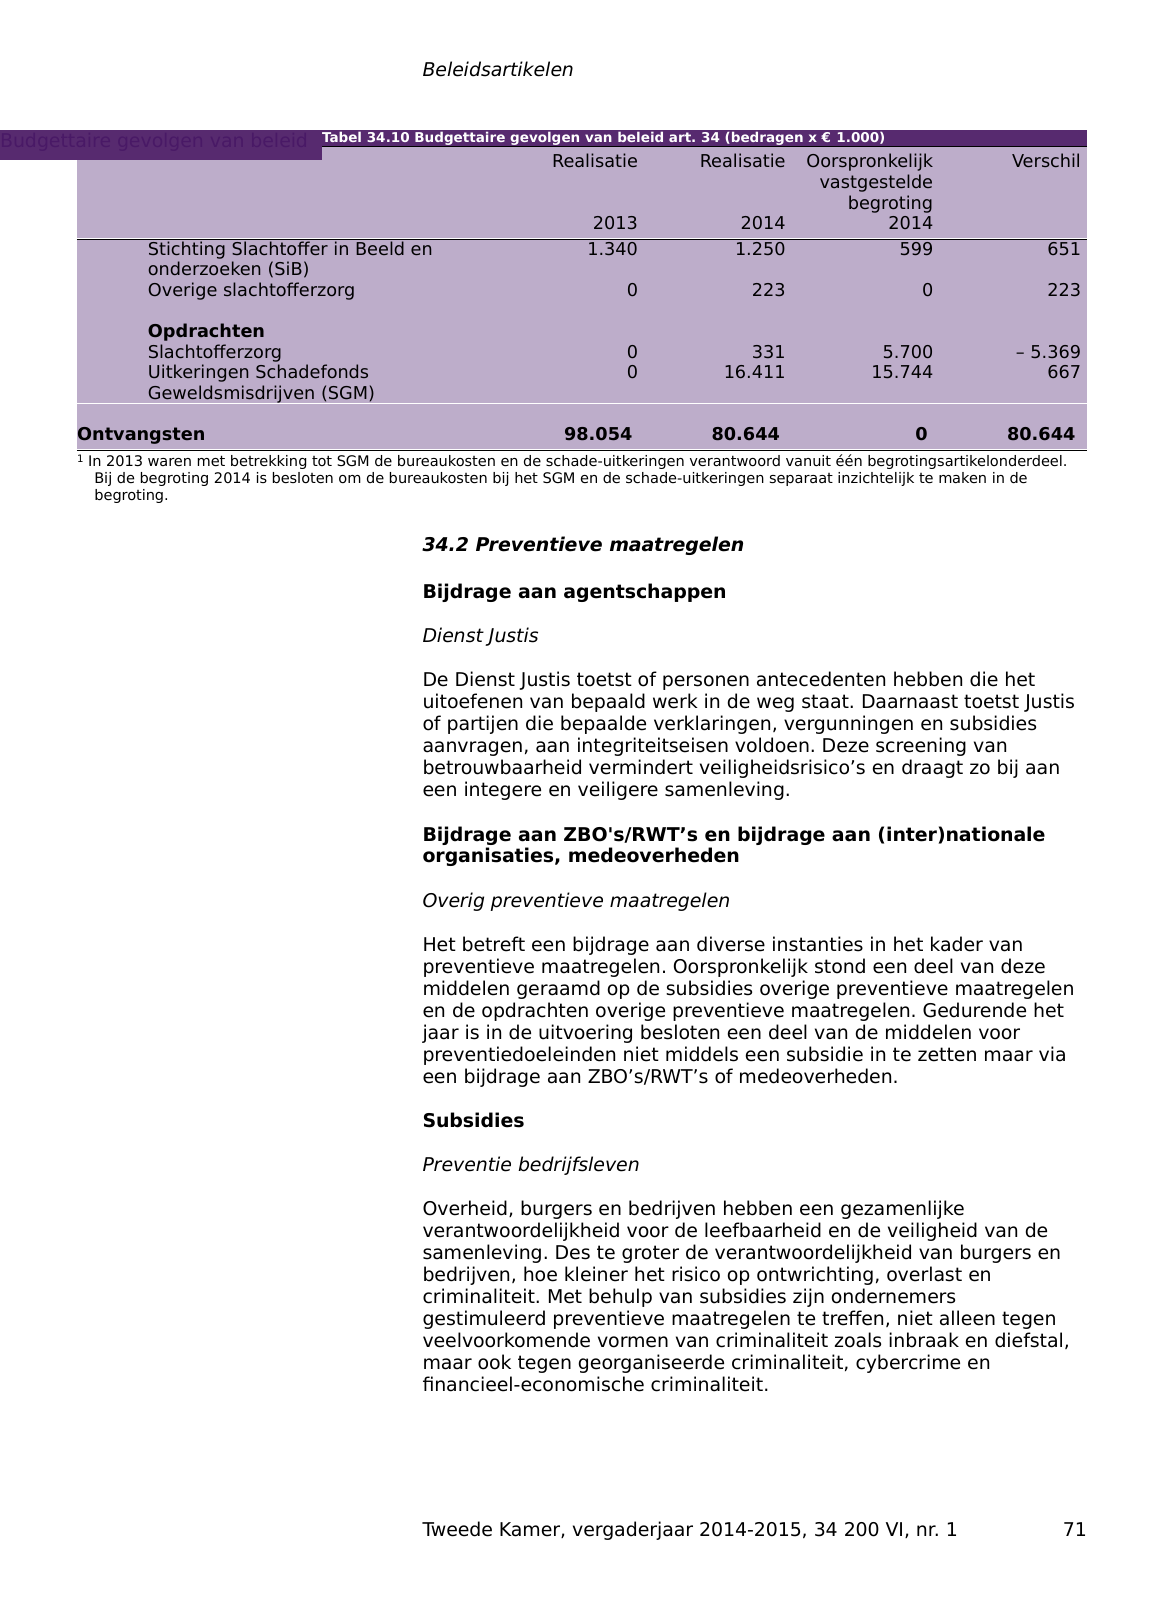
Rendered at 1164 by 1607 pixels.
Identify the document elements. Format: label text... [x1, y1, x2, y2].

table_cell [939, 404, 1087, 424]
text De Dienst Justis toetst of personen antecedenten hebben die het uitoefenen van bepaald werk in de weg staat. Daarnaast toetst Justis of partijen die bepaalde verklaringen, vergunningen en subsidies aanvragen, aan integriteitseisen voldoen. Deze screening van betrouwbaarheid vermindert veiligheidsrisico’s en draagt zo bij aan een integere en veiligere samenleving. [422, 669, 1087, 801]
table_cell – 5.369 [939, 342, 1087, 362]
table_cell 5.700 [791, 342, 939, 362]
subtitle 34.2 Preventieve maatregelen [422, 534, 1087, 556]
subtitle Subsidies [422, 1110, 1087, 1132]
text Overheid, burgers en bedrijven hebben een gezamenlijke verantwoordelijkheid voor de leefbaarheid en de veiligheid van de samenleving. Des te groter de verantwoordelijkheid van burgers en bedrijven, hoe kleiner het risico op ontwrichting, overlast en criminaliteit. Met behulp van subsidies zijn ondernemers gestimuleerd preventieve maatregelen te treffen, niet alleen tegen veelvoorkomende vormen van criminaliteit zoals inbraak en diefstal, maar ook tegen georganiseerde criminaliteit, cybercrime en financieel-economische criminaliteit. [422, 1198, 1087, 1396]
table_cell 0 [496, 362, 644, 403]
table_cell 15.744 [791, 362, 939, 403]
subtitle Preventie bedrijfsleven [422, 1154, 1087, 1176]
table_cell [142, 147, 496, 213]
table_cell [77, 240, 142, 280]
text Het betreft een bijdrage aan diverse instanties in het kader van preventieve maatregelen. Oorspronkelijk stond een deel van deze middelen geraamd op de subsidies overige preventieve maatregelen en de opdrachten overige preventieve maatregelen. Gedurende het jaar is in de uitvoering besloten een deel van de middelen voor preventiedoeleinden niet middels een subsidie in te zetten maar via een bijdrage aan ZBO’s/RWT’s of medeoverheden. [422, 934, 1087, 1088]
table_cell [77, 404, 142, 424]
table_cell 651 [939, 240, 1087, 280]
table_cell [142, 404, 496, 424]
table_cell [791, 321, 939, 342]
table_cell [142, 213, 496, 238]
table_cell 223 [644, 280, 791, 300]
table_cell [142, 300, 496, 321]
table_header Tabel 34.10 Budgettaire gevolgen van beleid art. 34 (bedragen x € 1.000) [0, 130, 1087, 160]
subtitle Bijdrage aan ZBO's/RWT’s en bijdrage aan (inter)nationale organisaties, medeoverheden [422, 823, 1087, 867]
table_cell 2013 [496, 213, 644, 238]
table_cell Oorspronkelijk vastgestelde begroting [791, 147, 939, 213]
table_cell [77, 280, 142, 300]
table_cell 223 [939, 280, 1087, 300]
table_cell 80.644 [939, 424, 1087, 449]
table_cell 98.054 [496, 424, 644, 449]
table_cell 1.250 [644, 240, 791, 280]
table_cell 80.644 [644, 424, 791, 449]
table_cell [77, 321, 142, 342]
subtitle Dienst Justis [422, 625, 1087, 647]
table_cell Verschil [939, 147, 1087, 213]
subtitle Bijdrage aan agentschappen [422, 581, 1087, 603]
table_cell Stichting Slachtoffer in Beeld en onderzoeken (SiB) [142, 240, 496, 280]
table_cell 2014 [644, 213, 791, 238]
table_cell 2014 [791, 213, 939, 238]
table_cell Ontvangsten [77, 424, 496, 449]
table_cell Uitkeringen Schadefonds Geweldsmisdrijven (SGM) [142, 362, 496, 403]
table_cell [496, 321, 644, 342]
subtitle Overig preventieve maatregelen [422, 889, 1087, 912]
table_cell 16.411 [644, 362, 791, 403]
table_cell [791, 300, 939, 321]
table_cell Overige slachtofferzorg [142, 280, 496, 300]
table_cell 0 [496, 342, 644, 362]
table_cell [496, 300, 644, 321]
table_cell 0 [791, 424, 939, 449]
table_cell 1.340 [496, 240, 644, 280]
table_cell [496, 404, 644, 424]
table_cell 331 [644, 342, 791, 362]
table_cell [77, 300, 142, 321]
table_cell [939, 321, 1087, 342]
table_cell [77, 362, 142, 403]
table_cell [791, 404, 939, 424]
table_cell Realisatie [644, 147, 791, 213]
table_cell 1 In 2013 waren met betrekking tot SGM de bureaukosten en de schade-uitkeringen verantwoord vanuit één begrotingsartikelonderdeel. Bij de begroting 2014 is besloten om de bureaukosten bij het SGM en de schade-uitkeringen separaat inzichtelijk te maken in de begroting. [77, 451, 1087, 504]
table_cell Realisatie [496, 147, 644, 213]
table_cell 0 [496, 280, 644, 300]
table_cell [644, 404, 791, 424]
table_cell 667 [939, 362, 1087, 403]
table_cell [644, 300, 791, 321]
table_cell 599 [791, 240, 939, 280]
table_cell [77, 342, 142, 362]
table_cell [644, 321, 791, 342]
table_cell 0 [791, 280, 939, 300]
table_cell [939, 213, 1087, 238]
table_cell [939, 300, 1087, 321]
table_cell Opdrachten [142, 321, 496, 342]
table_cell [77, 213, 142, 238]
table_cell Slachtofferzorg [142, 342, 496, 362]
table_cell [77, 160, 142, 213]
